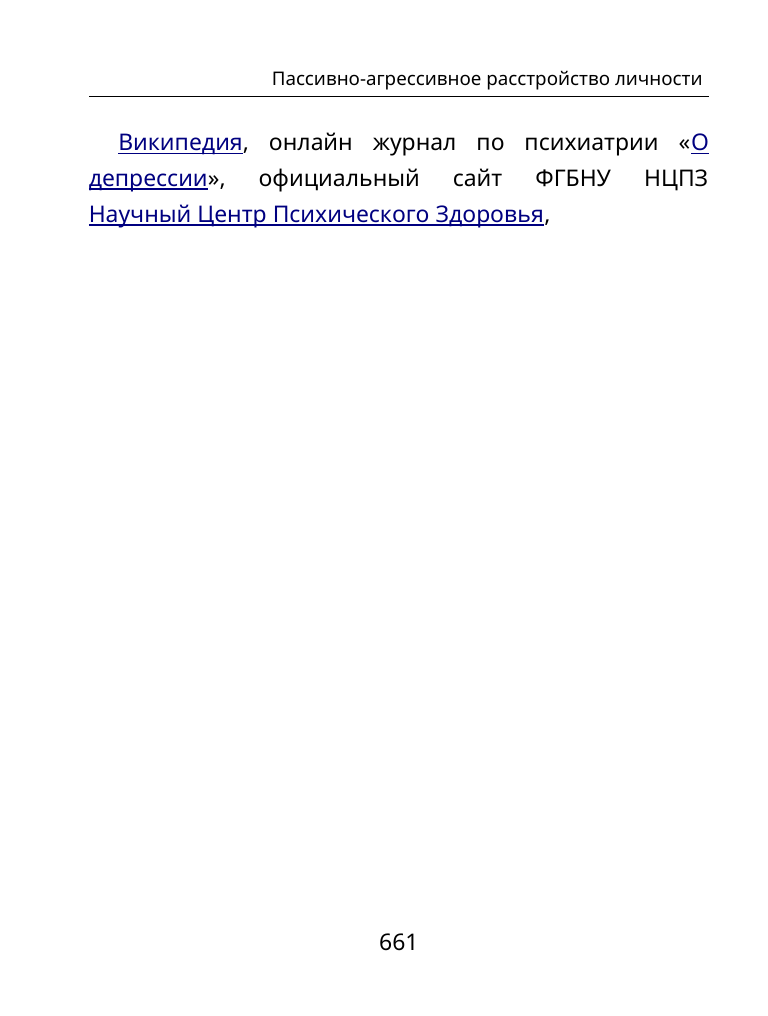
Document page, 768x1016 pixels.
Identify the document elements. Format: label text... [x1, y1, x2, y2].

text Википедия, онлайн журнал по психиатрии «О депрессии», официальный сайт ФГБНУ НЦПЗ Научный Центр Психического Здоровья, [88, 126, 709, 229]
